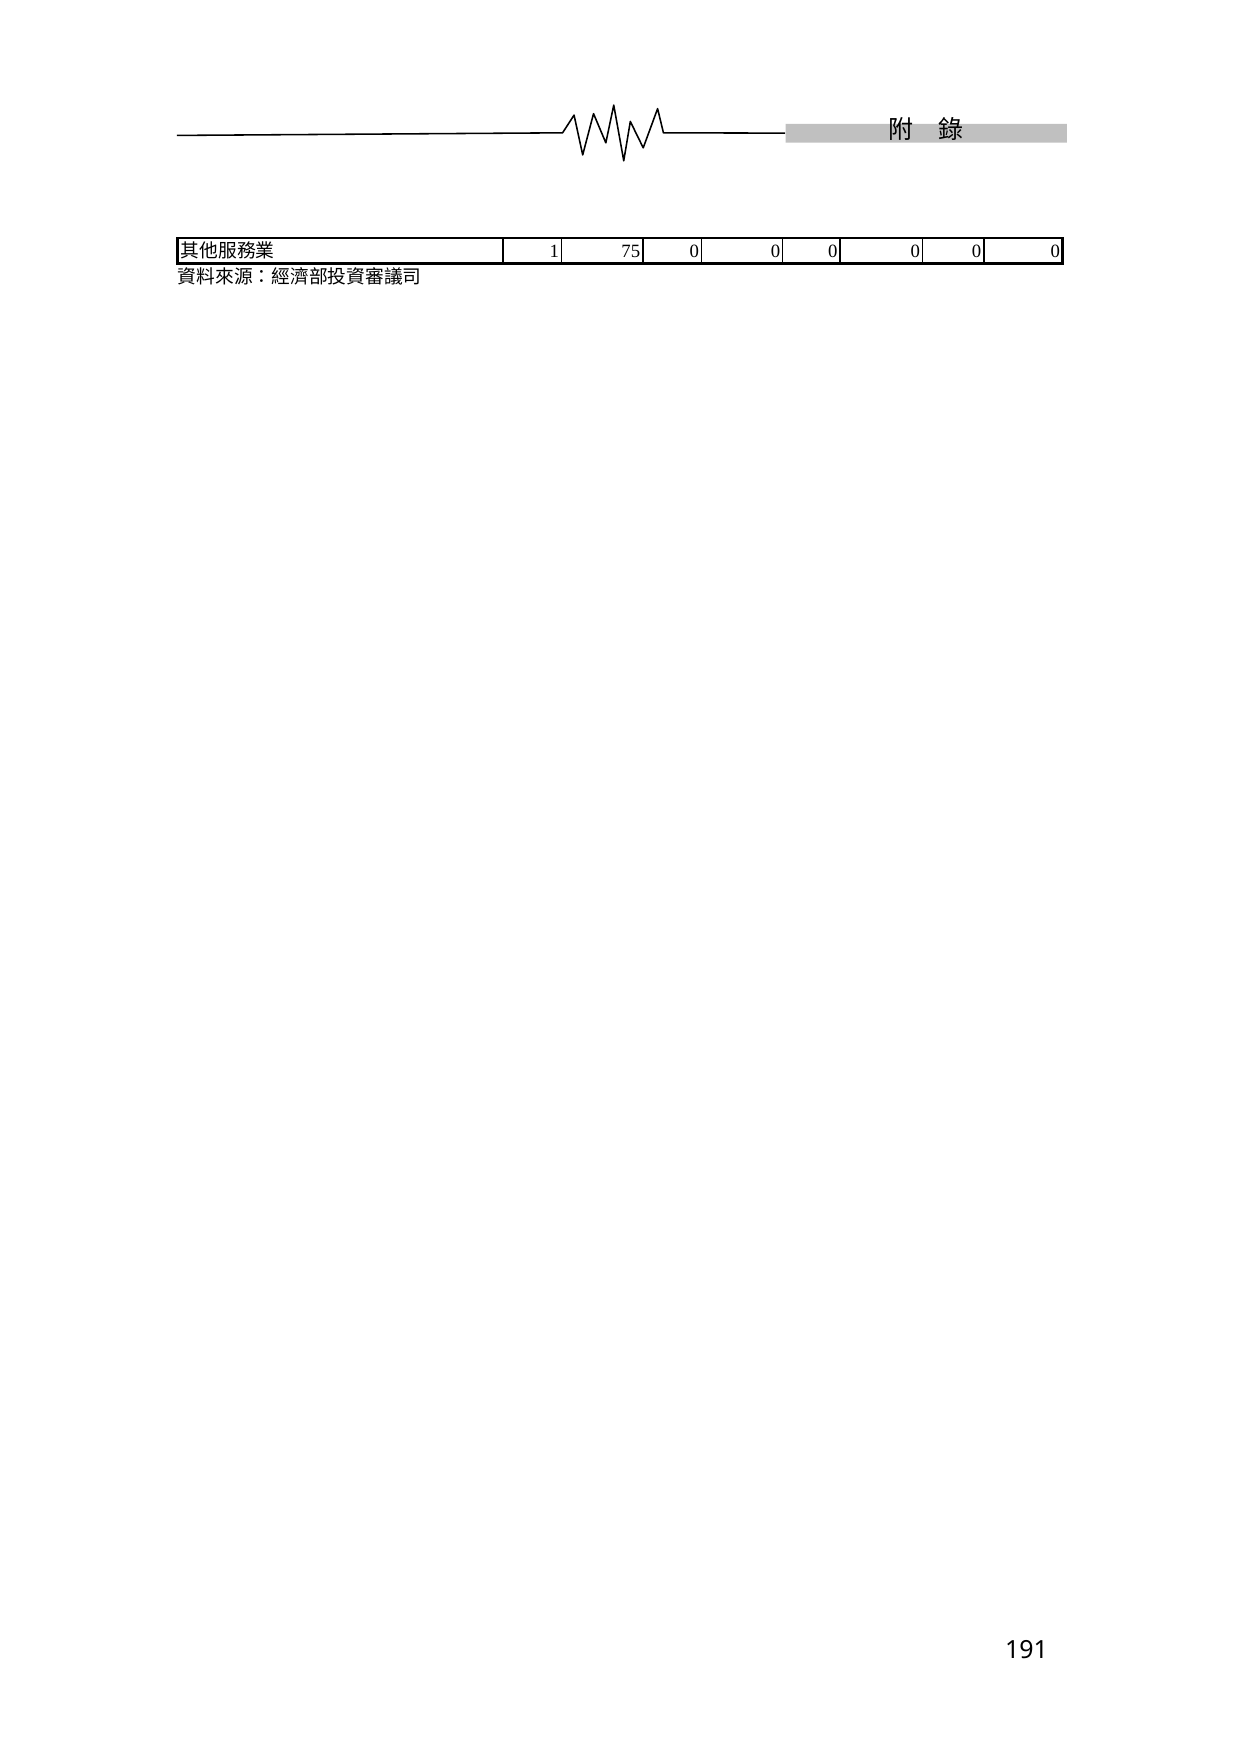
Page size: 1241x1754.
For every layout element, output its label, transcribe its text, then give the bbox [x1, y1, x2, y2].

table_cell 0 [985, 239, 1061, 262]
table_cell 0 [783, 239, 839, 262]
table_cell 0 [644, 239, 701, 262]
table_cell 0 [702, 239, 782, 262]
table_cell 其他服務業 [179, 239, 502, 262]
table_cell 0 [923, 239, 983, 262]
table_cell 0 [841, 239, 922, 262]
table_cell 75 [562, 239, 642, 262]
table_cell 1 [504, 239, 561, 262]
text 資料來源：經濟部投資審議司 [178, 265, 1063, 288]
